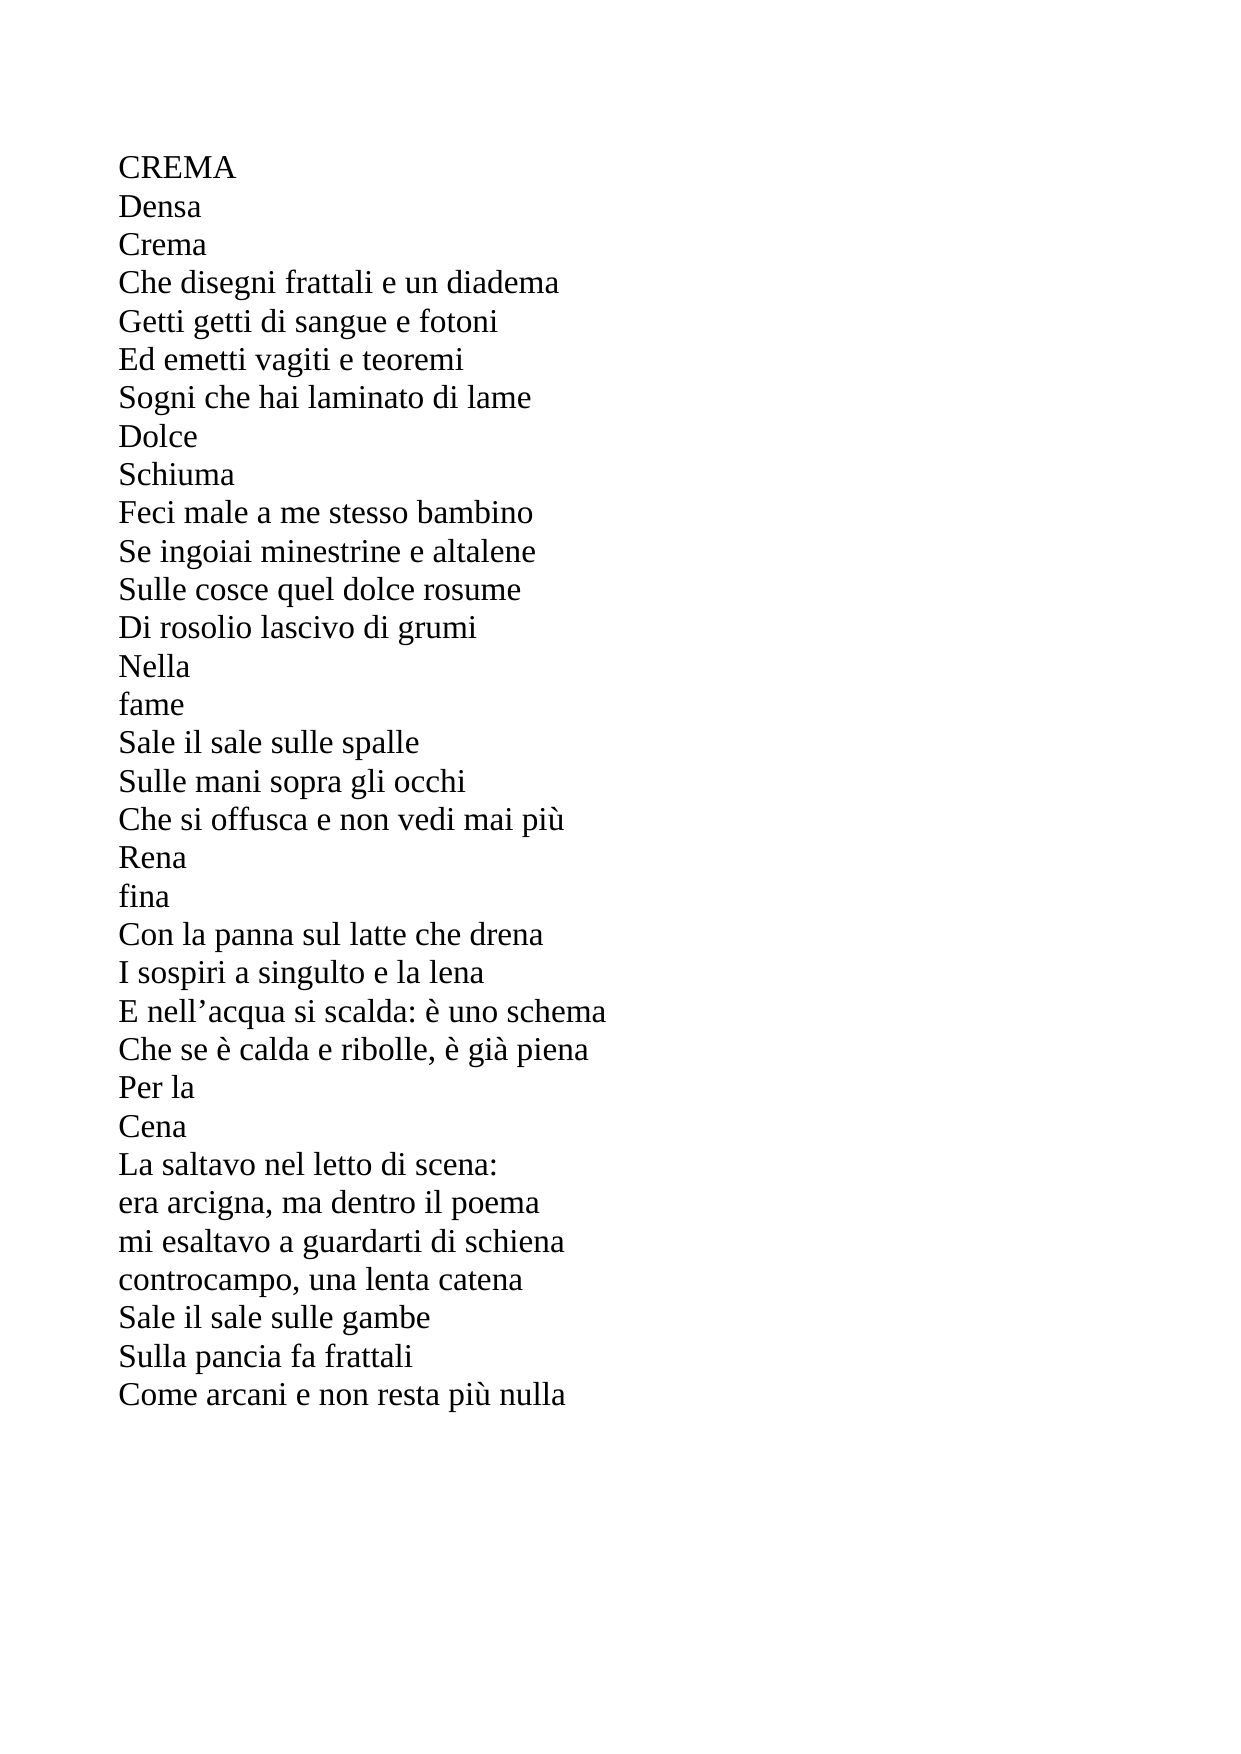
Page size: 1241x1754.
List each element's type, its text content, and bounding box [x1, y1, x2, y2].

text Sulle cosce quel dolce rosume [118, 569, 1122, 608]
text mi esaltavo a guardarti di schiena [118, 1221, 1122, 1259]
text Con la panna sul latte che drena [118, 914, 1122, 953]
text Schiuma [118, 454, 1122, 493]
text Sulle mani sopra gli occhi [118, 761, 1122, 799]
text era arcigna, ma dentro il poema [118, 1183, 1122, 1221]
text La saltavo nel letto di scena: [118, 1144, 1122, 1183]
text Getti getti di sangue e fotoni [118, 301, 1122, 339]
text Sogni che hai laminato di lame [118, 378, 1122, 416]
text Cena [118, 1106, 1122, 1144]
text I sospiri a singulto e la lena [118, 953, 1122, 991]
text fina [118, 876, 1122, 914]
text Feci male a me stesso bambino [118, 493, 1122, 531]
text Nella [118, 646, 1122, 684]
text Densa [118, 186, 1122, 224]
text Di rosolio lascivo di grumi [118, 608, 1122, 646]
text Che se è calda e ribolle, è già piena [118, 1029, 1122, 1068]
text Che disegni frattali e un diadema [118, 263, 1122, 301]
text Sulla pancia fa frattali [118, 1336, 1122, 1374]
text Crema [118, 224, 1122, 263]
text E nell’acqua si scalda: è uno schema [118, 991, 1122, 1029]
text Se ingoiai minestrine e altalene [118, 531, 1122, 569]
text Per la [118, 1068, 1122, 1106]
text Ed emetti vagiti e teoremi [118, 339, 1122, 378]
text Rena [118, 838, 1122, 876]
text fame [118, 684, 1122, 723]
text Dolce [118, 416, 1122, 454]
text CREMA [118, 148, 1122, 186]
text Sale il sale sulle gambe [118, 1298, 1122, 1336]
text Che si offusca e non vedi mai più [118, 799, 1122, 838]
text controcampo, una lenta catena [118, 1259, 1122, 1298]
text Sale il sale sulle spalle [118, 723, 1122, 761]
text Come arcani e non resta più nulla [118, 1374, 1122, 1413]
